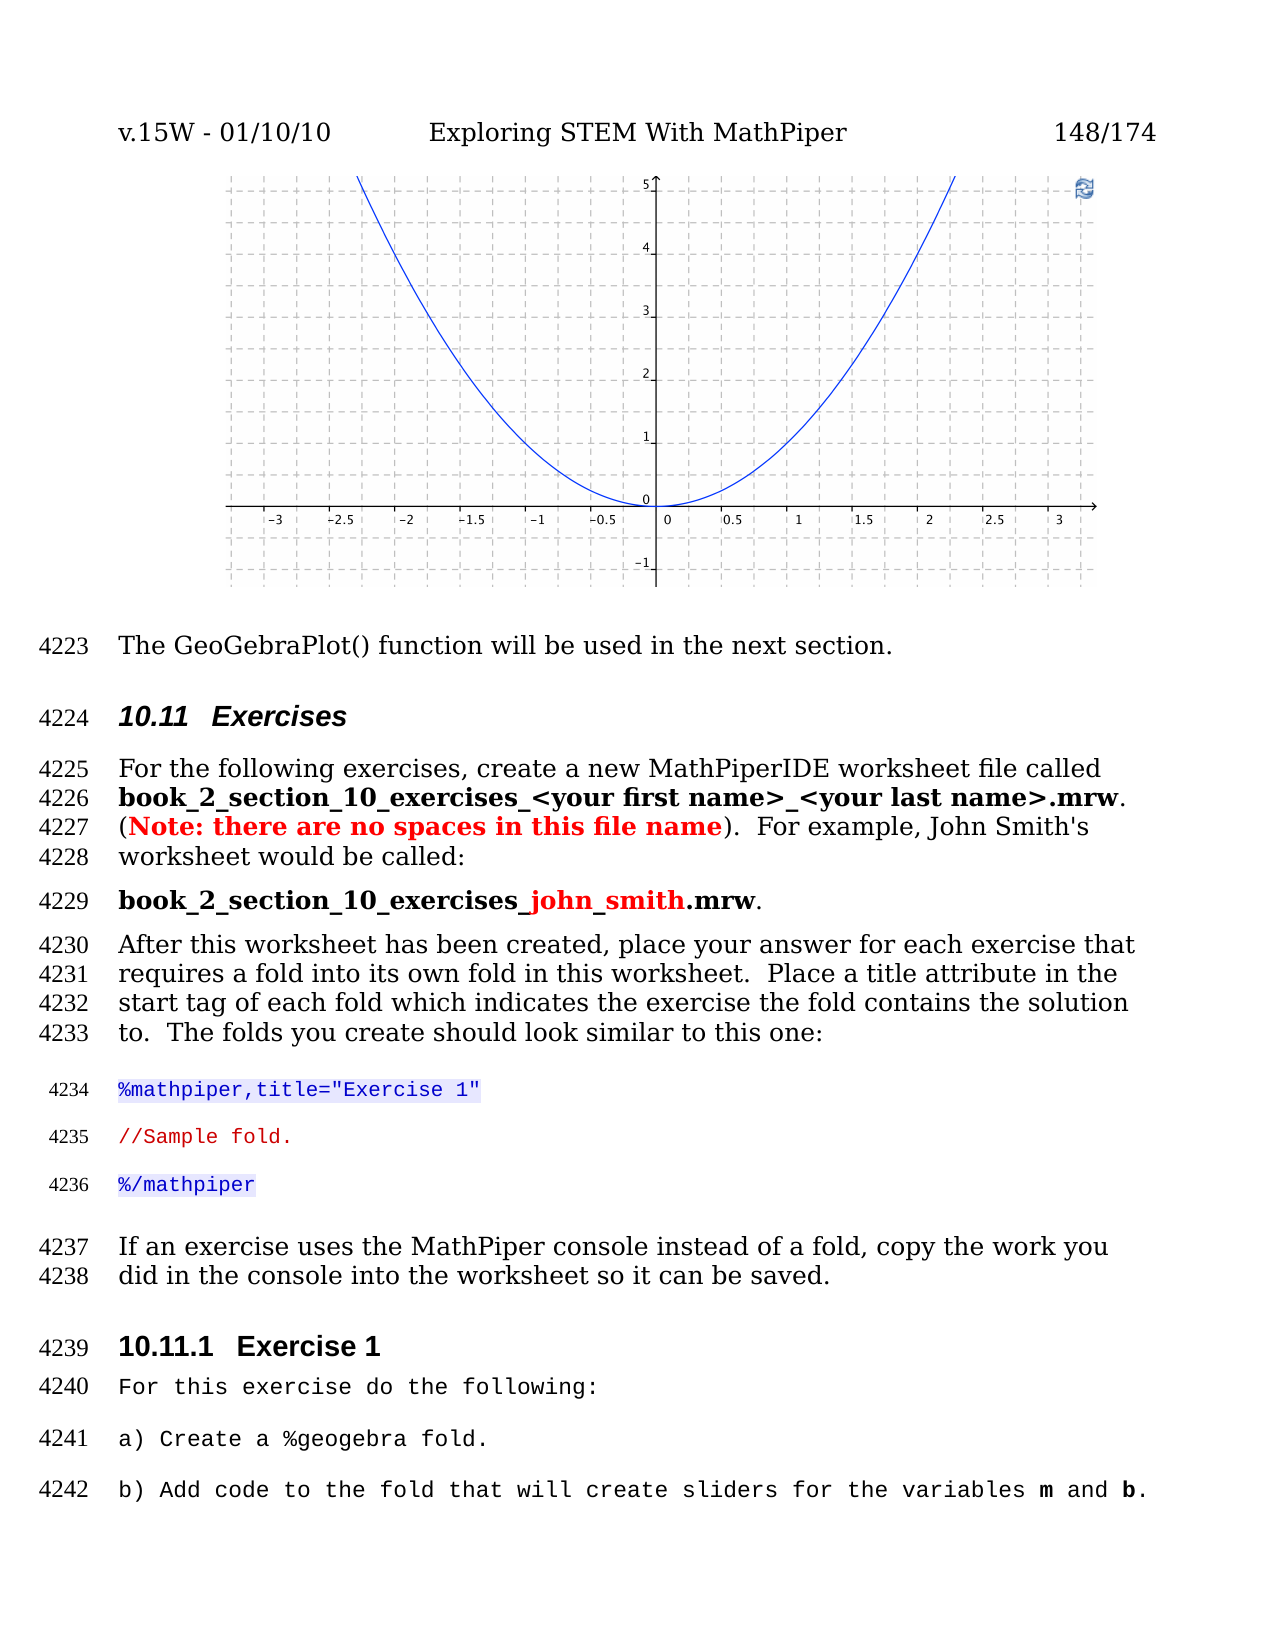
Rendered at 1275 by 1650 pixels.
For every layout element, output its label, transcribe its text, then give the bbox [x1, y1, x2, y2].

text %/mathpiper [118, 1173, 1157, 1197]
text After this worksheet has been created, place your answer for each exercise that requires a fold into its own fold in this worksheet. Place a title attribute in the start tag of each fold which indicates the exercise the fold contains the solution to. The folds you create should look similar to this one: [118, 930, 1157, 1047]
text The GeoGebraPlot() function will be used in the next section. [118, 631, 1157, 660]
text //Sample fold. [118, 1126, 1157, 1150]
subtitle Exercises [118, 699, 1157, 733]
text book_2_section_10_exercises_john_smith.mrw. [118, 886, 1157, 915]
text For this exercise do the following: [118, 1375, 1157, 1401]
text If an exercise uses the MathPiper console instead of a fold, copy the work you did in the console into the worksheet so it can be saved. [118, 1232, 1157, 1290]
subtitle Exercise 1 [118, 1329, 1157, 1363]
text %mathpiper,title="Exercise 1" [118, 1079, 1157, 1103]
picture [225, 176, 1097, 587]
text a) Create a %geogebra fold. [118, 1427, 1157, 1453]
text b) Add code to the fold that will create sliders for the variables m and b. [118, 1479, 1157, 1505]
text For the following exercises, create a new MathPiperIDE worksheet file called book_2_section_10_exercises_<your first name>_<your last name>.mrw. (Note: there are no spaces in this file name). For example, John Smith's worksheet would be called: [118, 754, 1157, 871]
